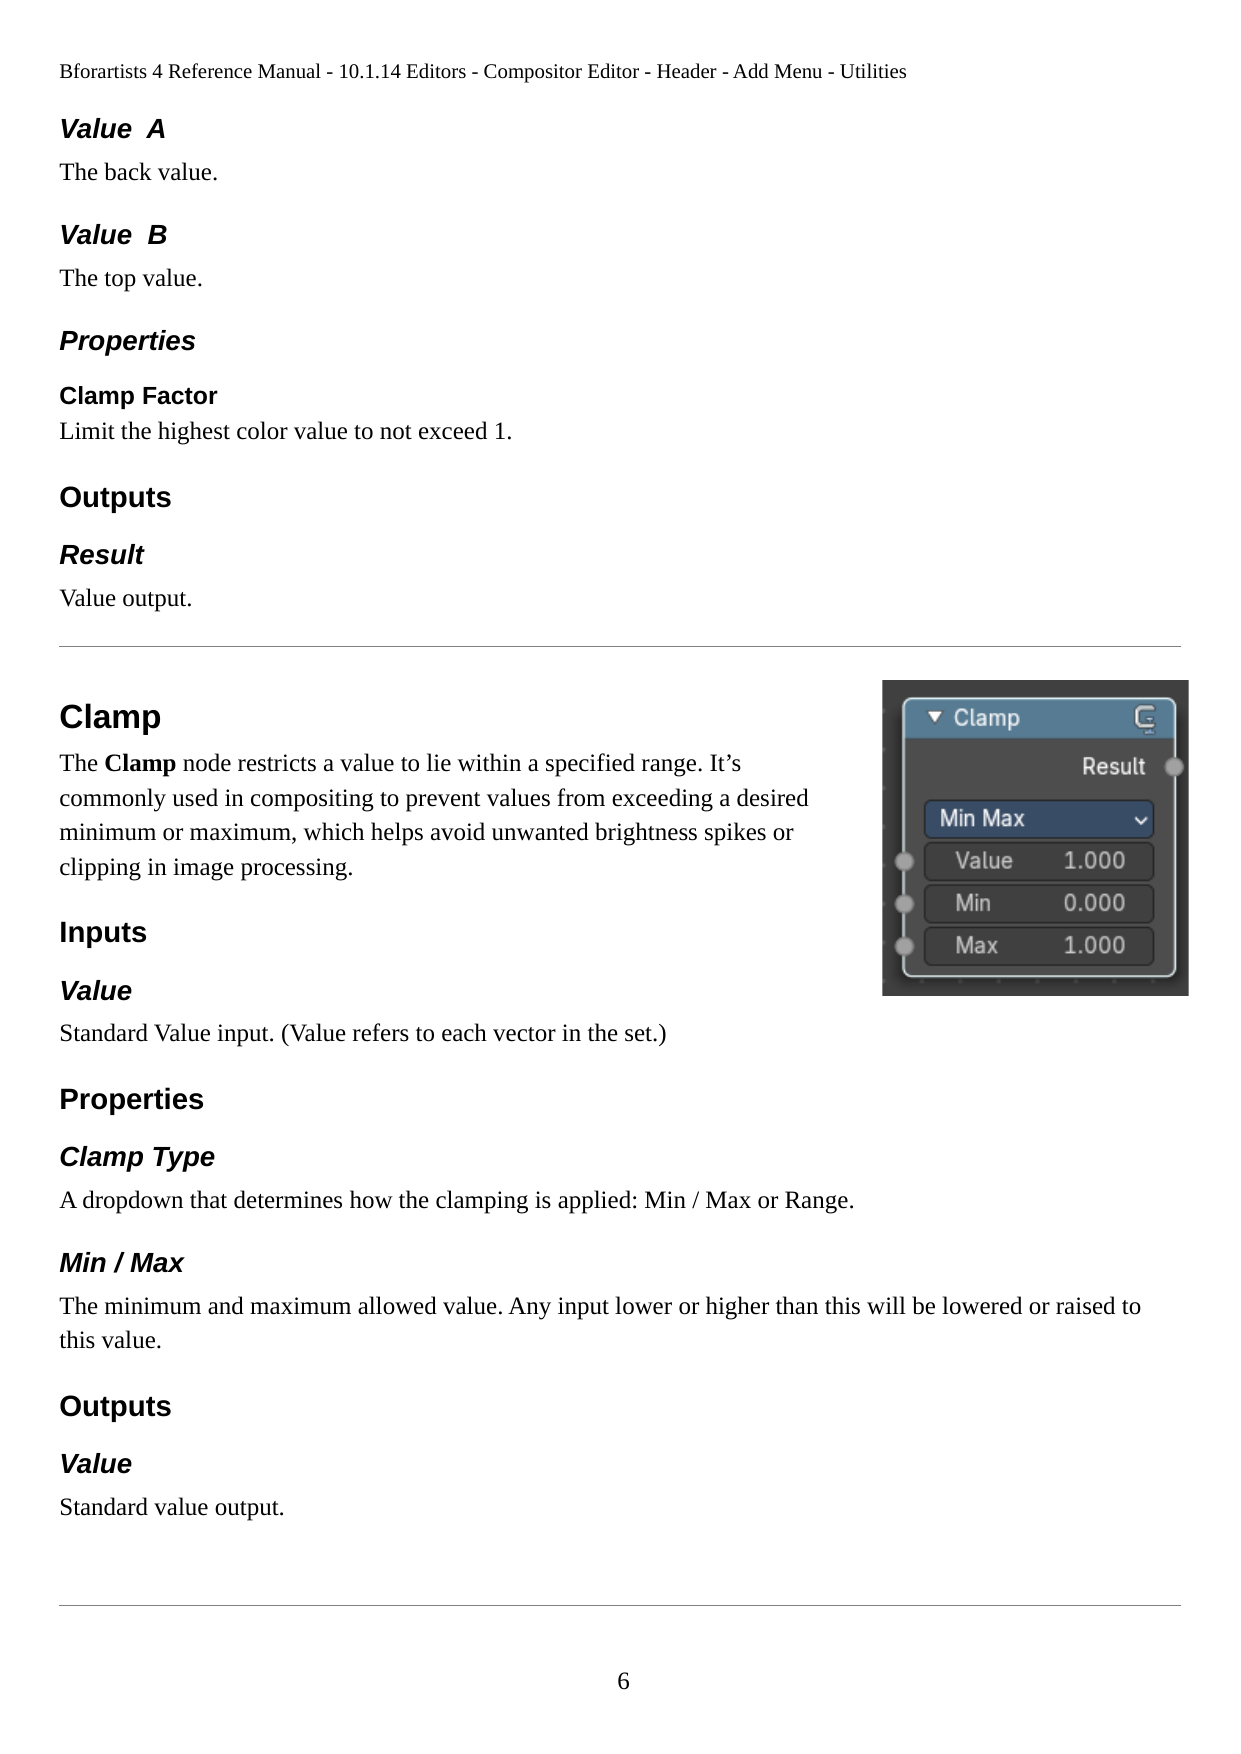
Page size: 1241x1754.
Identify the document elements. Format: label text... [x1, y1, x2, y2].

subtitle Value [59, 1448, 1181, 1480]
subtitle Value A [59, 113, 1181, 144]
subtitle Inputs [59, 915, 882, 949]
text Standard value output. [59, 1492, 1181, 1521]
text A dropdown that determines how the clamping is applied: Min / Max or Range. [59, 1185, 1181, 1214]
subtitle Clamp Type [59, 1141, 1181, 1173]
text Limit the highest color value to not exceed 1. [59, 416, 1181, 445]
subtitle Properties [59, 324, 1181, 356]
text Value output. [59, 583, 1181, 612]
subtitle Value B [59, 218, 1181, 250]
subtitle Value [59, 974, 1181, 1006]
text The Clamp node restricts a value to lie within a specified range. It’s commonly used in compositing to prevent values from exceeding a desired minimum or maximum, which helps avoid unwanted brightness spikes or clipping in image processing. [59, 748, 882, 880]
subtitle Min / Max [59, 1247, 1181, 1278]
subtitle Properties [59, 1082, 1181, 1116]
subtitle Result [59, 538, 1181, 570]
text Standard Value input. (Value refers to each vector in the set.) [59, 1018, 1181, 1047]
subtitle Outputs [59, 480, 1181, 513]
picture [882, 680, 1189, 996]
subtitle Clamp [59, 697, 882, 736]
subtitle Clamp Factor [59, 381, 1181, 410]
text The top value. [59, 263, 1181, 292]
subtitle Outputs [59, 1389, 1181, 1423]
text The back value. [59, 157, 1181, 186]
text The minimum and maximum allowed value. Any input lower or higher than this will be lowered or raised to this value. [59, 1291, 1181, 1354]
